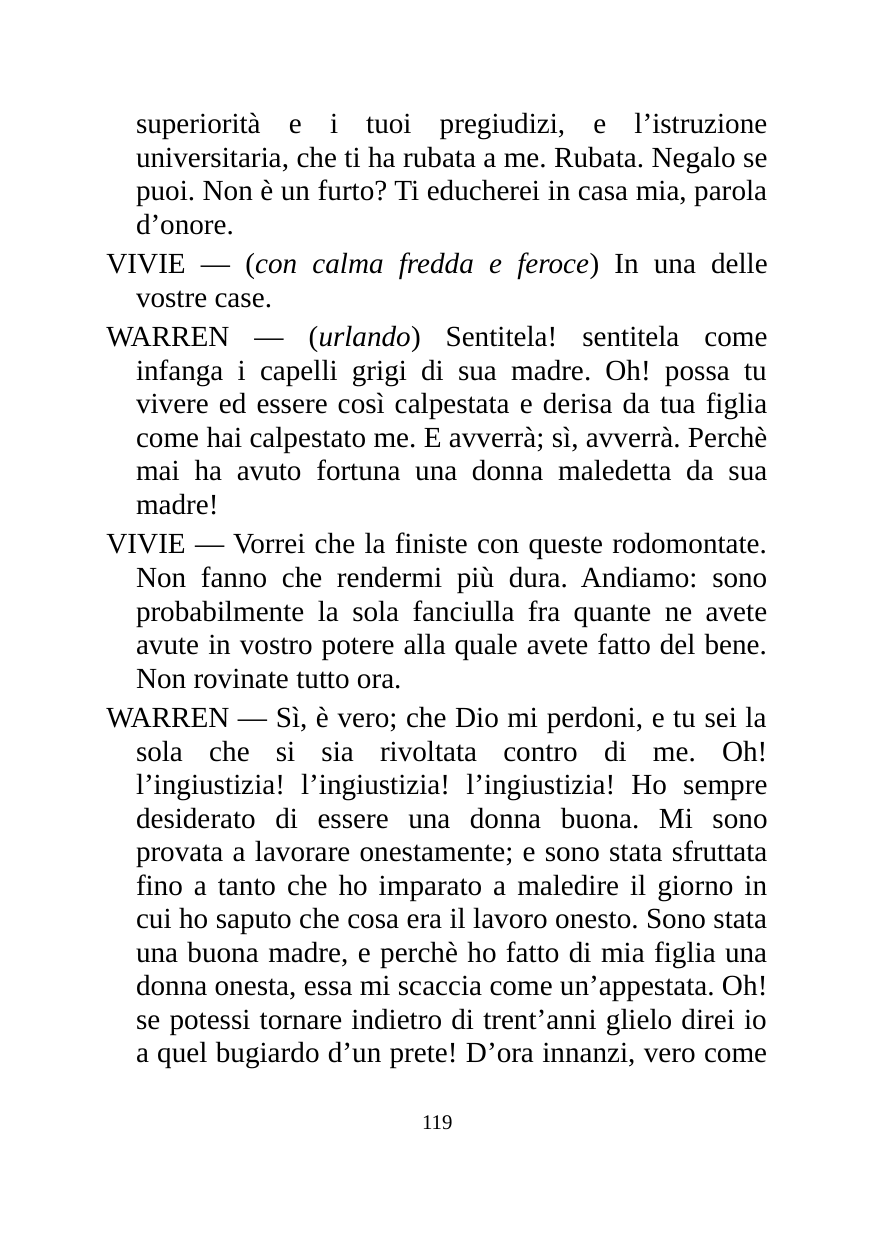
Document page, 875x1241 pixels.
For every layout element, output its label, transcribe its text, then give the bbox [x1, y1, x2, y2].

text VIVIE — (con calma fredda e feroce) In una delle vostre case. [106, 246, 768, 313]
text VIVIE — Vorrei che la finiste con queste rodomontate. Non fanno che rendermi più dura. Andiamo: sono probabilmente la sola fanciulla fra quante ne avete avute in vostro potere alla quale avete fatto del bene. Non rovinate tutto ora. [106, 527, 768, 694]
text superiorità e i tuoi pregiudizi, e l’istruzione universitaria, che ti ha rubata a me. Rubata. Negalo se puoi. Non è un furto? Ti educherei in casa mia, parola d’onore. [106, 106, 768, 240]
text WARREN — (urlando) Sentitela! sentitela come infanga i capelli grigi di sua madre. Oh! possa tu vivere ed essere così calpestata e derisa da tua figlia come hai calpestato me. E avverrà; sì, avverrà. Perchè mai ha avuto fortuna una donna maledetta da sua madre! [106, 319, 768, 521]
text WARREN — Sì, è vero; che Dio mi perdoni, e tu sei la sola che si sia rivoltata contro di me. Oh! l’ingiustizia! l’ingiustizia! l’ingiustizia! Ho sempre desiderato di essere una donna buona. Mi sono provata a lavorare onestamente; e sono stata sfruttata fino a tanto che ho imparato a maledire il giorno in cui ho saputo che cosa era il lavoro onesto. Sono stata una buona madre, e perchè ho fatto di mia figlia una donna onesta, essa mi scaccia come un’appestata. Oh! se potessi tornare indietro di trent’anni glielo direi io a quel bugiardo d’un prete! D’ora innanzi, vero come [106, 700, 768, 1069]
